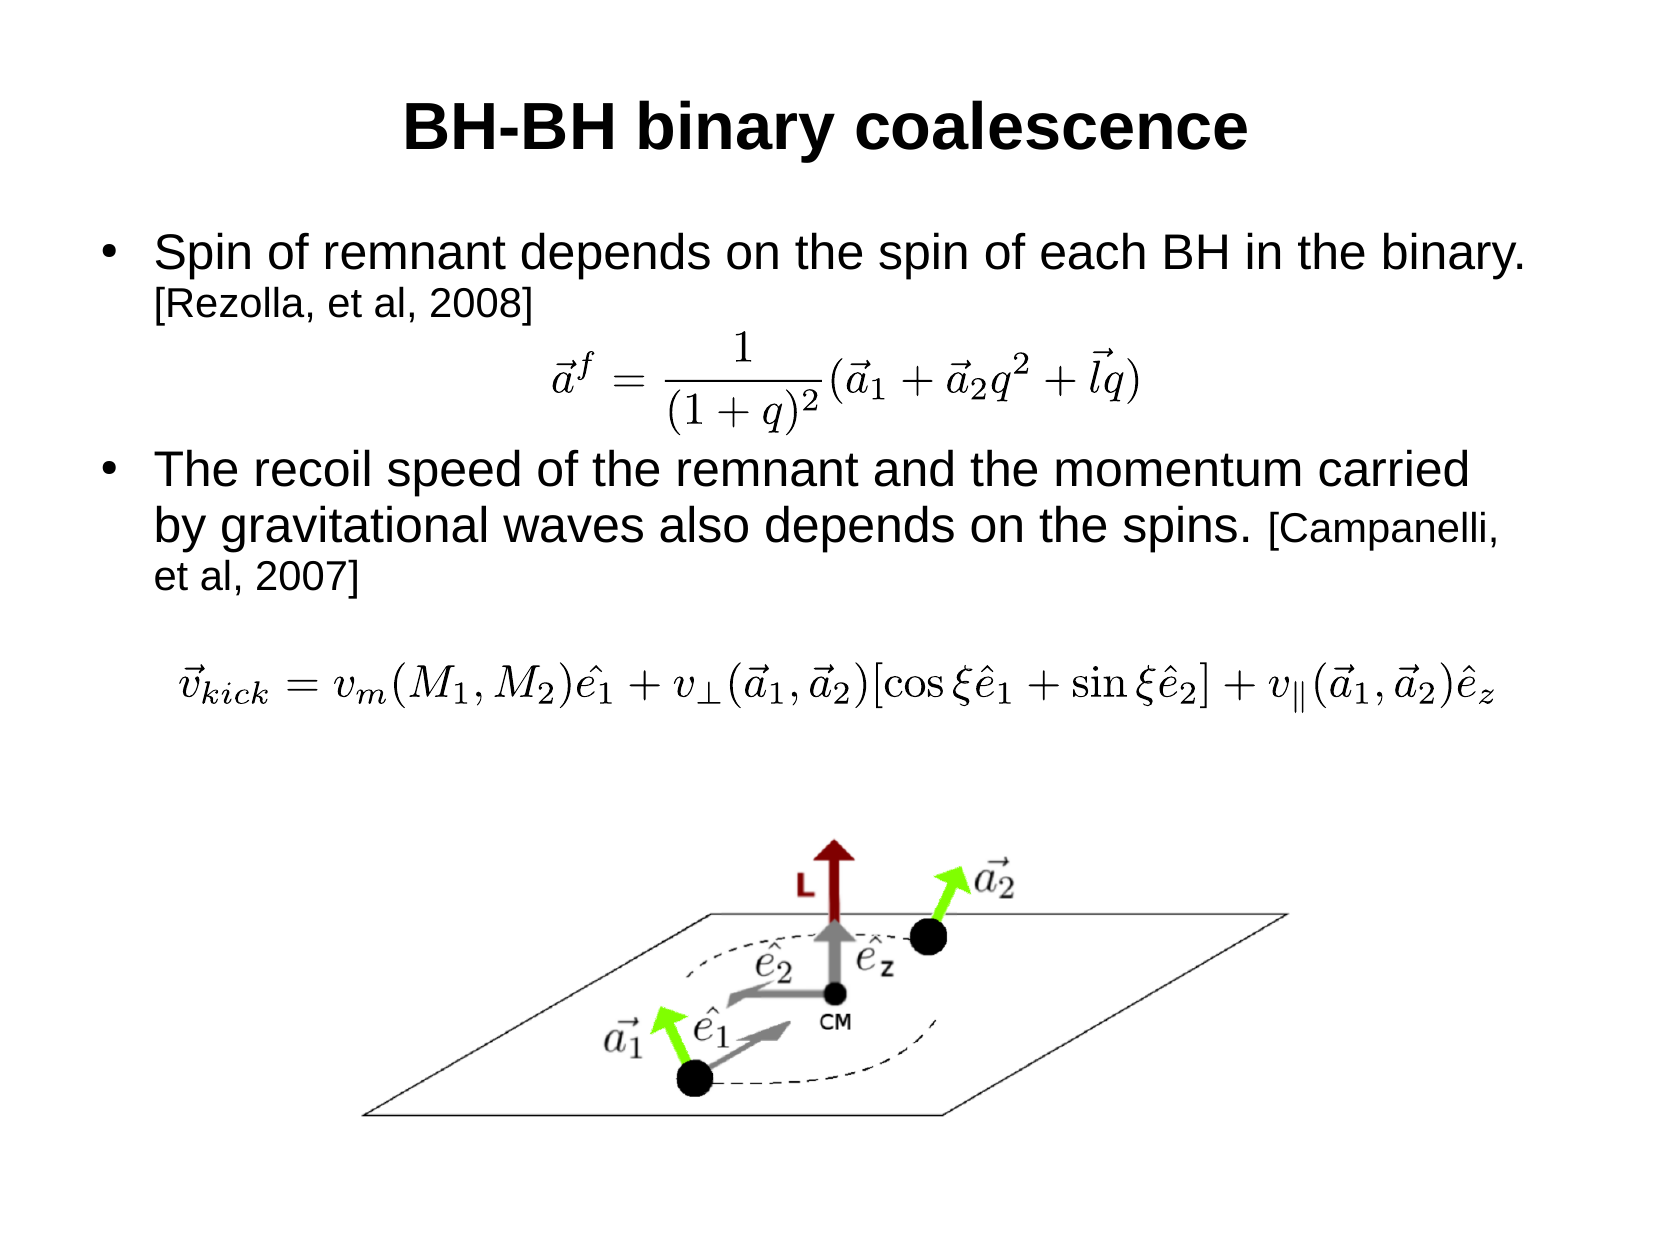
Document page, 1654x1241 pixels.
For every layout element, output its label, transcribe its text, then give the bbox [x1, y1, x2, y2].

picture [360, 824, 1292, 1133]
text_box [547, 331, 1143, 436]
text_box [176, 662, 1496, 714]
list Spin of remnant depends on the spin of each BH in the binary. [Rezolla, et al, 2008] The recoil speed of the remnant and the momentum carried by gravitational waves also depends on the spins. [Campanelli, et al, 2007] [82, 224, 1531, 1170]
title BH-BH binary coalescence [82, 67, 1571, 186]
